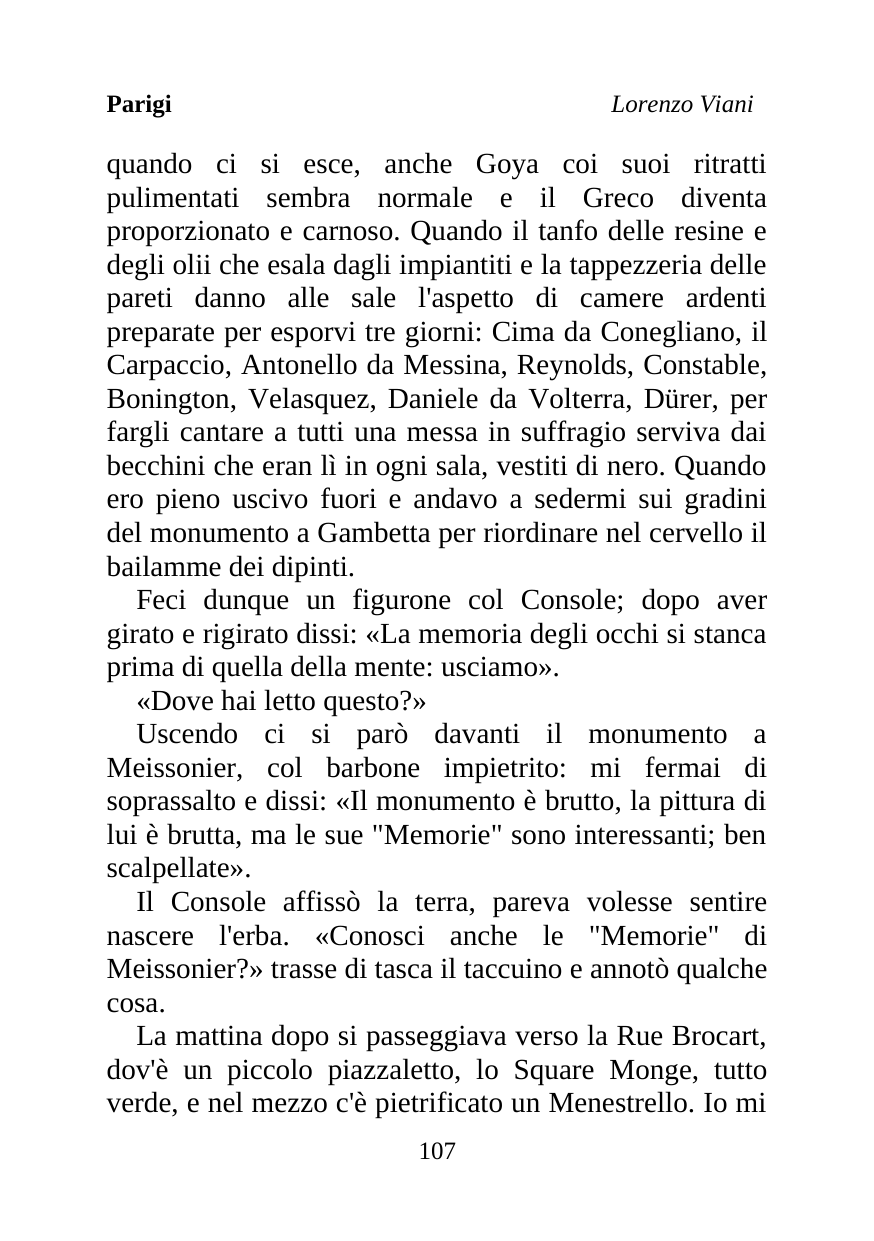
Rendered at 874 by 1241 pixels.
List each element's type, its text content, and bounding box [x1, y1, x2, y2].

text Feci dunque un figurone col Console; dopo aver girato e rigirato dissi: «La memoria degli occhi si stanca prima di quella della mente: usciamo». [106, 582, 768, 683]
text Il Console affissò la terra, pareva volesse sentire nascere l'erba. «Conosci anche le "Memorie" di Meissonier?» trasse di tasca il taccuino e annotò qualche cosa. [106, 884, 768, 1018]
text Uscendo ci si parò davanti il monumento a Meissonier, col barbone impietrito: mi fermai di soprassalto e dissi: «Il monumento è brutto, la pittura di lui è brutta, ma le sue "Memorie" sono interessanti; ben scalpellate». [106, 716, 768, 884]
text La mattina dopo si passeggiava verso la Rue Brocart, dov'è un piccolo piazzaletto, lo Square Monge, tutto verde, e nel mezzo c'è pietrificato un Menestrello. Io mi [106, 1018, 768, 1119]
text quando ci si esce, anche Goya coi suoi ritratti pulimentati sembra normale e il Greco diventa proporzionato e carnoso. Quando il tanfo delle resine e degli olii che esala dagli impiantiti e la tappezzeria delle pareti danno alle sale l'aspetto di camere ardenti preparate per esporvi tre giorni: Cima da Conegliano, il Carpaccio, Antonello da Messina, Reynolds, Constable, Bonington, Velasquez, Daniele da Volterra, Dürer, per fargli cantare a tutti una messa in suffragio serviva dai becchini che eran lì in ogni sala, vestiti di nero. Quando ero pieno uscivo fuori e andavo a sedermi sui gradini del monumento a Gambetta per riordinare nel cervello il bailamme dei dipinti. [106, 146, 768, 582]
text «Dove hai letto questo?» [106, 683, 768, 716]
